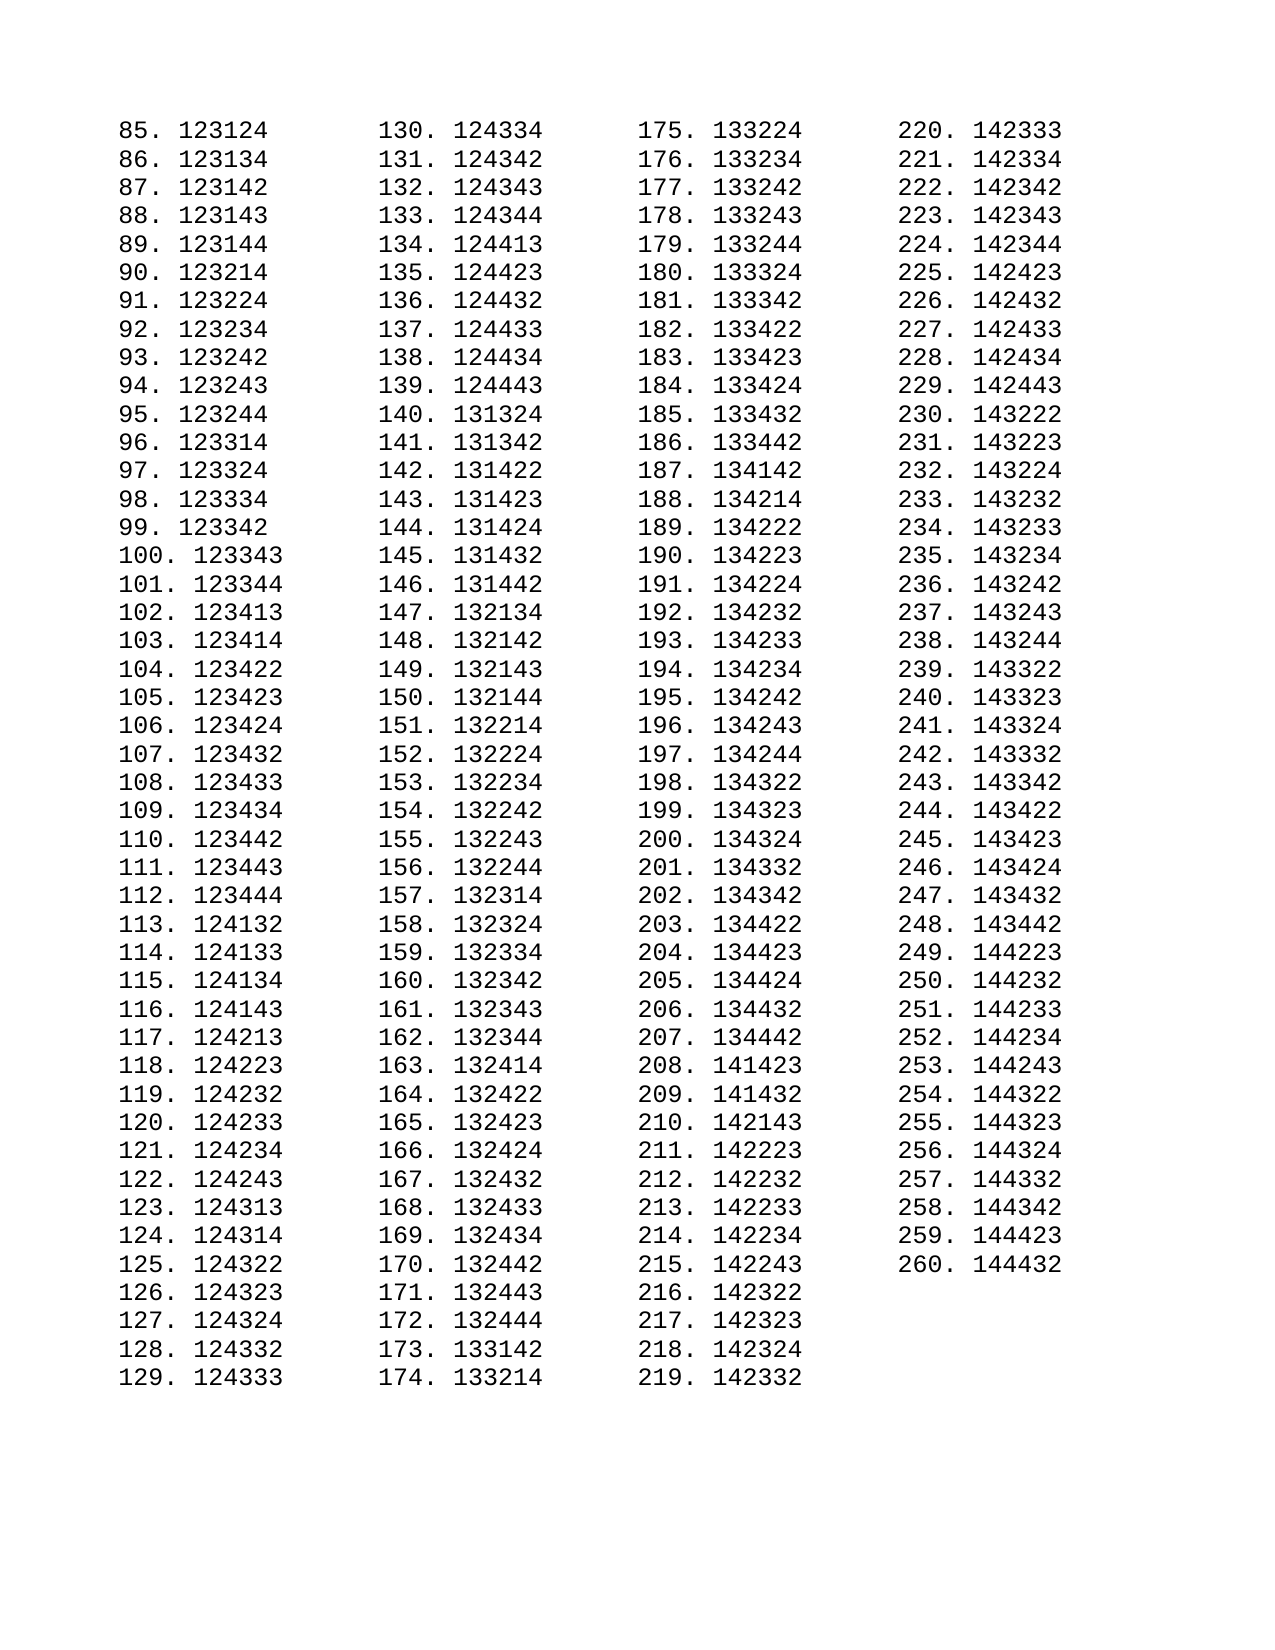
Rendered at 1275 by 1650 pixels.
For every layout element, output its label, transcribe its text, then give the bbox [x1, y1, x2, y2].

text 87. 123142 [118, 175, 378, 203]
text 96. 123314 [118, 430, 378, 458]
text 226. 142432 [897, 288, 1157, 316]
text 99. 123342 [118, 515, 378, 543]
text 256. 144324 [897, 1138, 1157, 1166]
text 195. 134242 [637, 685, 897, 713]
text 132. 124343 [378, 175, 637, 203]
text 156. 132244 [378, 855, 637, 883]
text 227. 142433 [897, 316, 1157, 345]
text 220. 142333 [897, 118, 1157, 146]
text 178. 133243 [637, 203, 897, 231]
text 202. 134342 [637, 883, 897, 911]
text 230. 143222 [897, 401, 1157, 430]
text 180. 133324 [637, 260, 897, 288]
text 127. 124324 [118, 1308, 378, 1336]
text 201. 134332 [637, 855, 897, 883]
text 144. 131424 [378, 515, 637, 543]
text 212. 142232 [637, 1166, 897, 1195]
text 241. 143324 [897, 713, 1157, 741]
text 149. 132143 [378, 656, 637, 685]
text 192. 134232 [637, 600, 897, 628]
text 250. 144232 [897, 968, 1157, 996]
text 209. 141432 [637, 1081, 897, 1110]
text 260. 144432 [897, 1251, 1157, 1280]
text 110. 123442 [118, 826, 378, 855]
text 197. 134244 [637, 741, 897, 770]
text 205. 134424 [637, 968, 897, 996]
text 219. 142332 [637, 1365, 897, 1393]
text 133. 124344 [378, 203, 637, 231]
text 103. 123414 [118, 628, 378, 656]
text 94. 123243 [118, 373, 378, 401]
text 151. 132214 [378, 713, 637, 741]
text 97. 123324 [118, 458, 378, 486]
text 225. 142423 [897, 260, 1157, 288]
text 217. 142323 [637, 1308, 897, 1336]
text 194. 134234 [637, 656, 897, 685]
text 172. 132444 [378, 1308, 637, 1336]
text 148. 132142 [378, 628, 637, 656]
text 138. 124434 [378, 345, 637, 373]
text 121. 124234 [118, 1138, 378, 1166]
text 242. 143332 [897, 741, 1157, 770]
text 215. 142243 [637, 1251, 897, 1280]
text 173. 133142 [378, 1336, 637, 1365]
text 221. 142334 [897, 146, 1157, 175]
text 177. 133242 [637, 175, 897, 203]
text 109. 123434 [118, 798, 378, 826]
text 189. 134222 [637, 515, 897, 543]
text 108. 123433 [118, 770, 378, 798]
text 136. 124432 [378, 288, 637, 316]
text 211. 142223 [637, 1138, 897, 1166]
text 124. 124314 [118, 1223, 378, 1251]
text 190. 134223 [637, 543, 897, 571]
text 247. 143432 [897, 883, 1157, 911]
text 117. 124213 [118, 1025, 378, 1053]
text 130. 124334 [378, 118, 637, 146]
text 252. 144234 [897, 1025, 1157, 1053]
text 126. 124323 [118, 1280, 378, 1308]
text 233. 143232 [897, 486, 1157, 515]
text 101. 123344 [118, 571, 378, 600]
text 112. 123444 [118, 883, 378, 911]
text 161. 132343 [378, 996, 637, 1025]
text 169. 132434 [378, 1223, 637, 1251]
text 143. 131423 [378, 486, 637, 515]
text 162. 132344 [378, 1025, 637, 1053]
text 213. 142233 [637, 1195, 897, 1223]
text 176. 133234 [637, 146, 897, 175]
text 258. 144342 [897, 1195, 1157, 1223]
text 240. 143323 [897, 685, 1157, 713]
text 236. 143242 [897, 571, 1157, 600]
text 104. 123422 [118, 656, 378, 685]
text 157. 132314 [378, 883, 637, 911]
text 142. 131422 [378, 458, 637, 486]
text 228. 142434 [897, 345, 1157, 373]
text 115. 124134 [118, 968, 378, 996]
text 218. 142324 [637, 1336, 897, 1365]
text 251. 144233 [897, 996, 1157, 1025]
text 98. 123334 [118, 486, 378, 515]
text 188. 134214 [637, 486, 897, 515]
text 92. 123234 [118, 316, 378, 345]
text 152. 132224 [378, 741, 637, 770]
text 118. 124223 [118, 1053, 378, 1081]
text 170. 132442 [378, 1251, 637, 1280]
text 120. 124233 [118, 1110, 378, 1138]
text 160. 132342 [378, 968, 637, 996]
text 91. 123224 [118, 288, 378, 316]
text 216. 142322 [637, 1280, 897, 1308]
text 145. 131432 [378, 543, 637, 571]
text 198. 134322 [637, 770, 897, 798]
text 93. 123242 [118, 345, 378, 373]
text 255. 144323 [897, 1110, 1157, 1138]
text 229. 142443 [897, 373, 1157, 401]
text 223. 142343 [897, 203, 1157, 231]
text 111. 123443 [118, 855, 378, 883]
text 185. 133432 [637, 401, 897, 430]
text 184. 133424 [637, 373, 897, 401]
text 259. 144423 [897, 1223, 1157, 1251]
text 123. 124313 [118, 1195, 378, 1223]
text 222. 142342 [897, 175, 1157, 203]
text 135. 124423 [378, 260, 637, 288]
text 200. 134324 [637, 826, 897, 855]
text 139. 124443 [378, 373, 637, 401]
text 244. 143422 [897, 798, 1157, 826]
text 186. 133442 [637, 430, 897, 458]
text 141. 131342 [378, 430, 637, 458]
text 206. 134432 [637, 996, 897, 1025]
text 150. 132144 [378, 685, 637, 713]
text 237. 143243 [897, 600, 1157, 628]
text 88. 123143 [118, 203, 378, 231]
text 193. 134233 [637, 628, 897, 656]
text 154. 132242 [378, 798, 637, 826]
text 147. 132134 [378, 600, 637, 628]
text 116. 124143 [118, 996, 378, 1025]
text 235. 143234 [897, 543, 1157, 571]
text 129. 124333 [118, 1365, 378, 1393]
text 146. 131442 [378, 571, 637, 600]
text 85. 123124 [118, 118, 378, 146]
text 208. 141423 [637, 1053, 897, 1081]
text 179. 133244 [637, 231, 897, 260]
text 107. 123432 [118, 741, 378, 770]
text 232. 143224 [897, 458, 1157, 486]
text 166. 132424 [378, 1138, 637, 1166]
text 155. 132243 [378, 826, 637, 855]
text 204. 134423 [637, 940, 897, 968]
text 102. 123413 [118, 600, 378, 628]
text 243. 143342 [897, 770, 1157, 798]
text 214. 142234 [637, 1223, 897, 1251]
text 196. 134243 [637, 713, 897, 741]
text 245. 143423 [897, 826, 1157, 855]
text 165. 132423 [378, 1110, 637, 1138]
text 140. 131324 [378, 401, 637, 430]
text 207. 134442 [637, 1025, 897, 1053]
text 239. 143322 [897, 656, 1157, 685]
text 182. 133422 [637, 316, 897, 345]
text 119. 124232 [118, 1081, 378, 1110]
text 89. 123144 [118, 231, 378, 260]
text 131. 124342 [378, 146, 637, 175]
text 238. 143244 [897, 628, 1157, 656]
text 234. 143233 [897, 515, 1157, 543]
text 125. 124322 [118, 1251, 378, 1280]
text 86. 123134 [118, 146, 378, 175]
text 100. 123343 [118, 543, 378, 571]
text 203. 134422 [637, 911, 897, 940]
text 159. 132334 [378, 940, 637, 968]
text 113. 124132 [118, 911, 378, 940]
text 248. 143442 [897, 911, 1157, 940]
text 164. 132422 [378, 1081, 637, 1110]
text 105. 123423 [118, 685, 378, 713]
text 181. 133342 [637, 288, 897, 316]
text 191. 134224 [637, 571, 897, 600]
text 210. 142143 [637, 1110, 897, 1138]
text 246. 143424 [897, 855, 1157, 883]
text 134. 124413 [378, 231, 637, 260]
text 153. 132234 [378, 770, 637, 798]
text 249. 144223 [897, 940, 1157, 968]
text 199. 134323 [637, 798, 897, 826]
text 106. 123424 [118, 713, 378, 741]
text 253. 144243 [897, 1053, 1157, 1081]
text 257. 144332 [897, 1166, 1157, 1195]
text 90. 123214 [118, 260, 378, 288]
text 187. 134142 [637, 458, 897, 486]
text 168. 132433 [378, 1195, 637, 1223]
text 95. 123244 [118, 401, 378, 430]
text 224. 142344 [897, 231, 1157, 260]
text 163. 132414 [378, 1053, 637, 1081]
text 254. 144322 [897, 1081, 1157, 1110]
text 114. 124133 [118, 940, 378, 968]
text 171. 132443 [378, 1280, 637, 1308]
text 183. 133423 [637, 345, 897, 373]
text 231. 143223 [897, 430, 1157, 458]
text 174. 133214 [378, 1365, 637, 1393]
text 167. 132432 [378, 1166, 637, 1195]
text 122. 124243 [118, 1166, 378, 1195]
text 158. 132324 [378, 911, 637, 940]
text 137. 124433 [378, 316, 637, 345]
text 128. 124332 [118, 1336, 378, 1365]
text 175. 133224 [637, 118, 897, 146]
